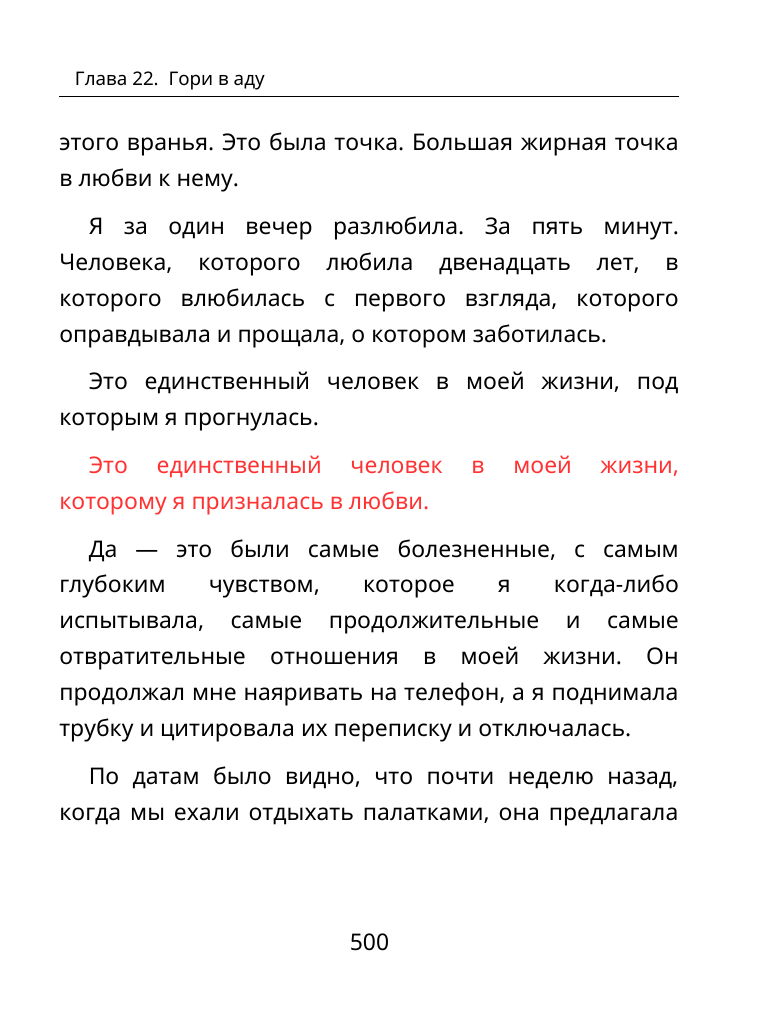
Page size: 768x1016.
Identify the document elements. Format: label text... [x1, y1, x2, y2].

text этого вранья. Это была точка. Большая жирная точка в любви к нему. [59, 126, 679, 193]
text Я за один вечер разлюбила. За пять минут. Человека, которого любила двенадцать лет, в которого влюбилась с первого взгляда, которого оправдывала и прощала, о котором заботилась. [59, 210, 679, 349]
text По датам было видно, что почти неделю назад, когда мы ехали отдыхать палатками, она предлагала [59, 760, 679, 827]
text Да — это были самые болезненные, с самым глубоким чувством, которое я когда-либо испытывала, самые продолжительные и самые отвратительные отношения в моей жизни. Он продолжал мне наяривать на телефон, а я поднимала трубку и цитировала их переписку и отключалась. [59, 532, 679, 743]
text Это единственный человек в моей жизни, под которым я прогнулась. [59, 365, 679, 432]
text Это единственный человек в моей жизни, которому я призналась в любви. [59, 449, 679, 516]
